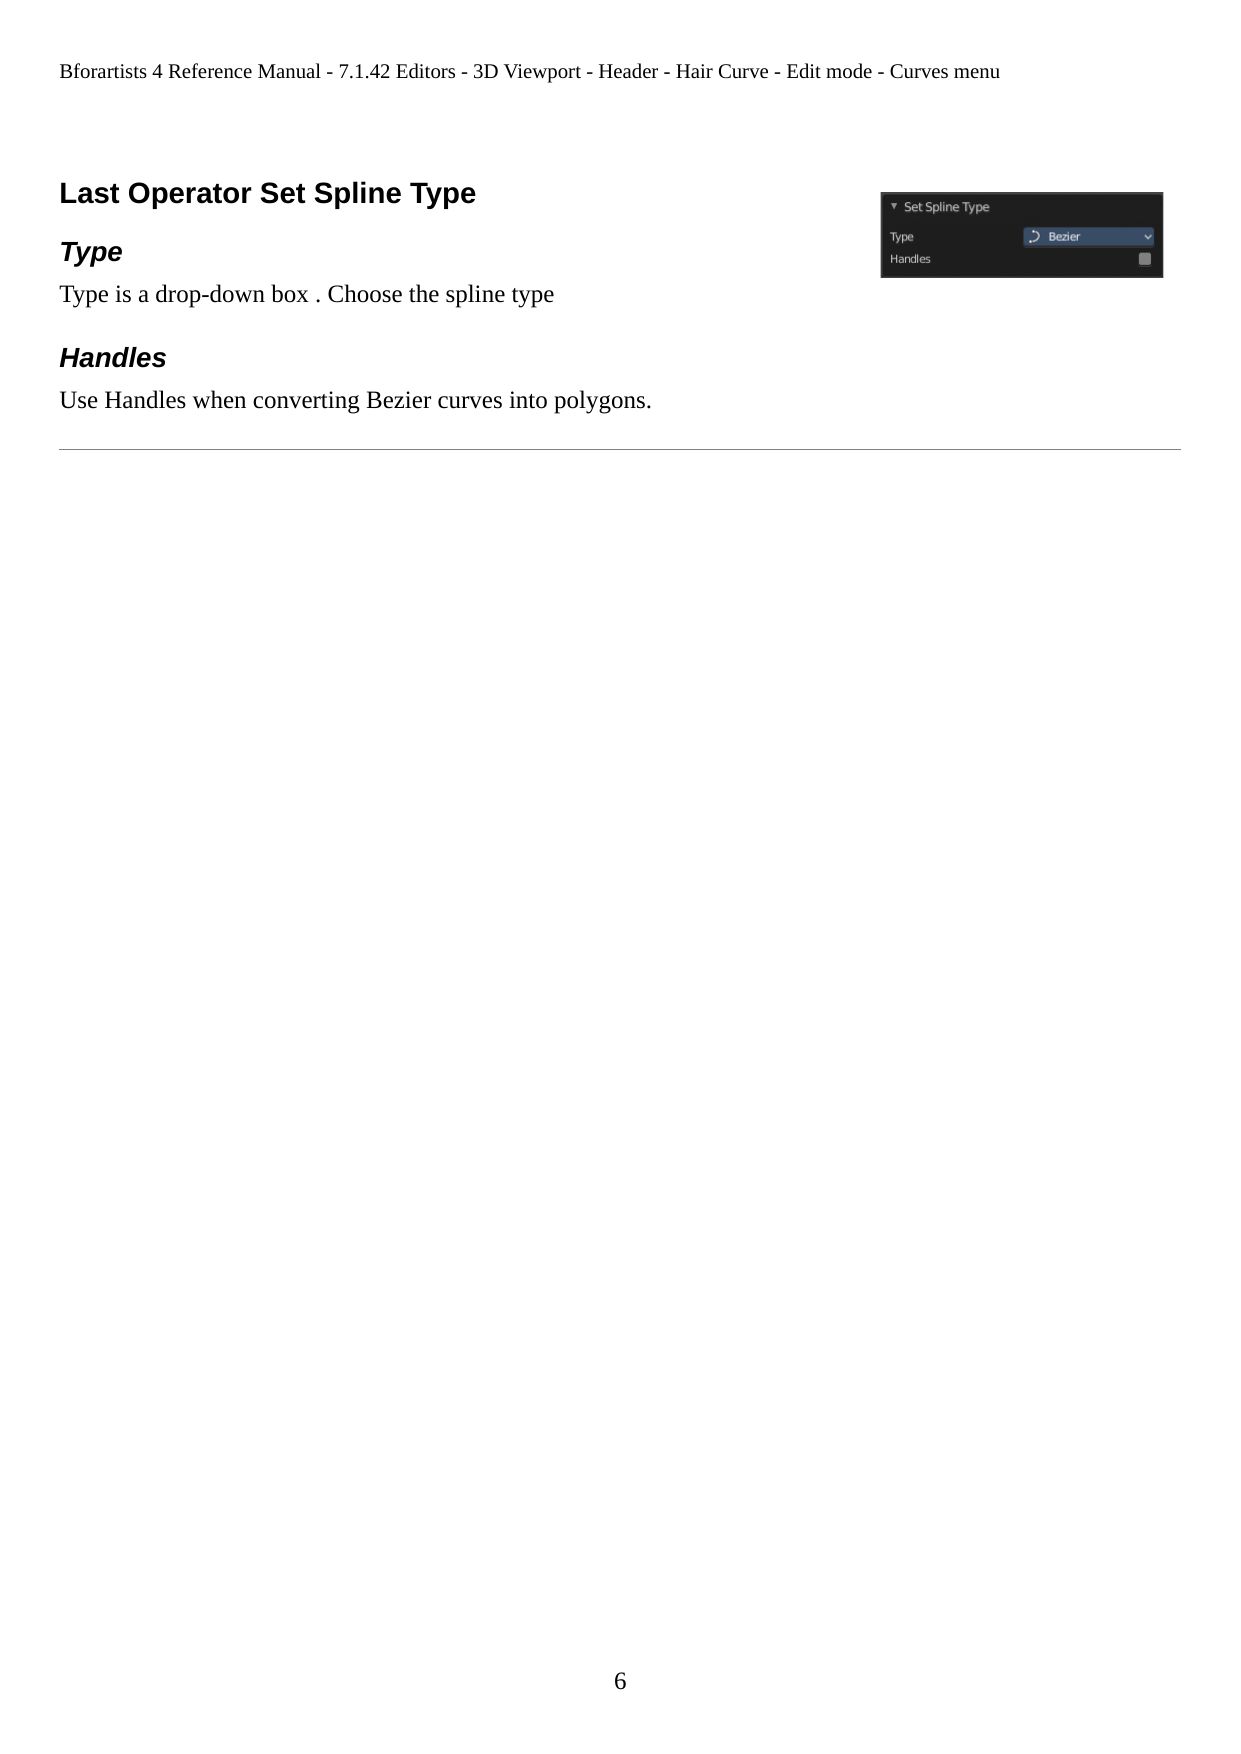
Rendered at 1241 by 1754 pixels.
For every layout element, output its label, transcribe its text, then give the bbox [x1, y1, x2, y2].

picture [880, 192, 1164, 278]
text Type is a drop-down box . Choose the spline type [59, 279, 1181, 308]
subtitle [1164, 235, 1181, 267]
subtitle Last Operator Set Spline Type [59, 176, 1181, 210]
text Use Handles when converting Bezier curves into polygons. [59, 385, 1181, 414]
subtitle Handles [59, 341, 1181, 373]
subtitle Type [59, 235, 880, 267]
